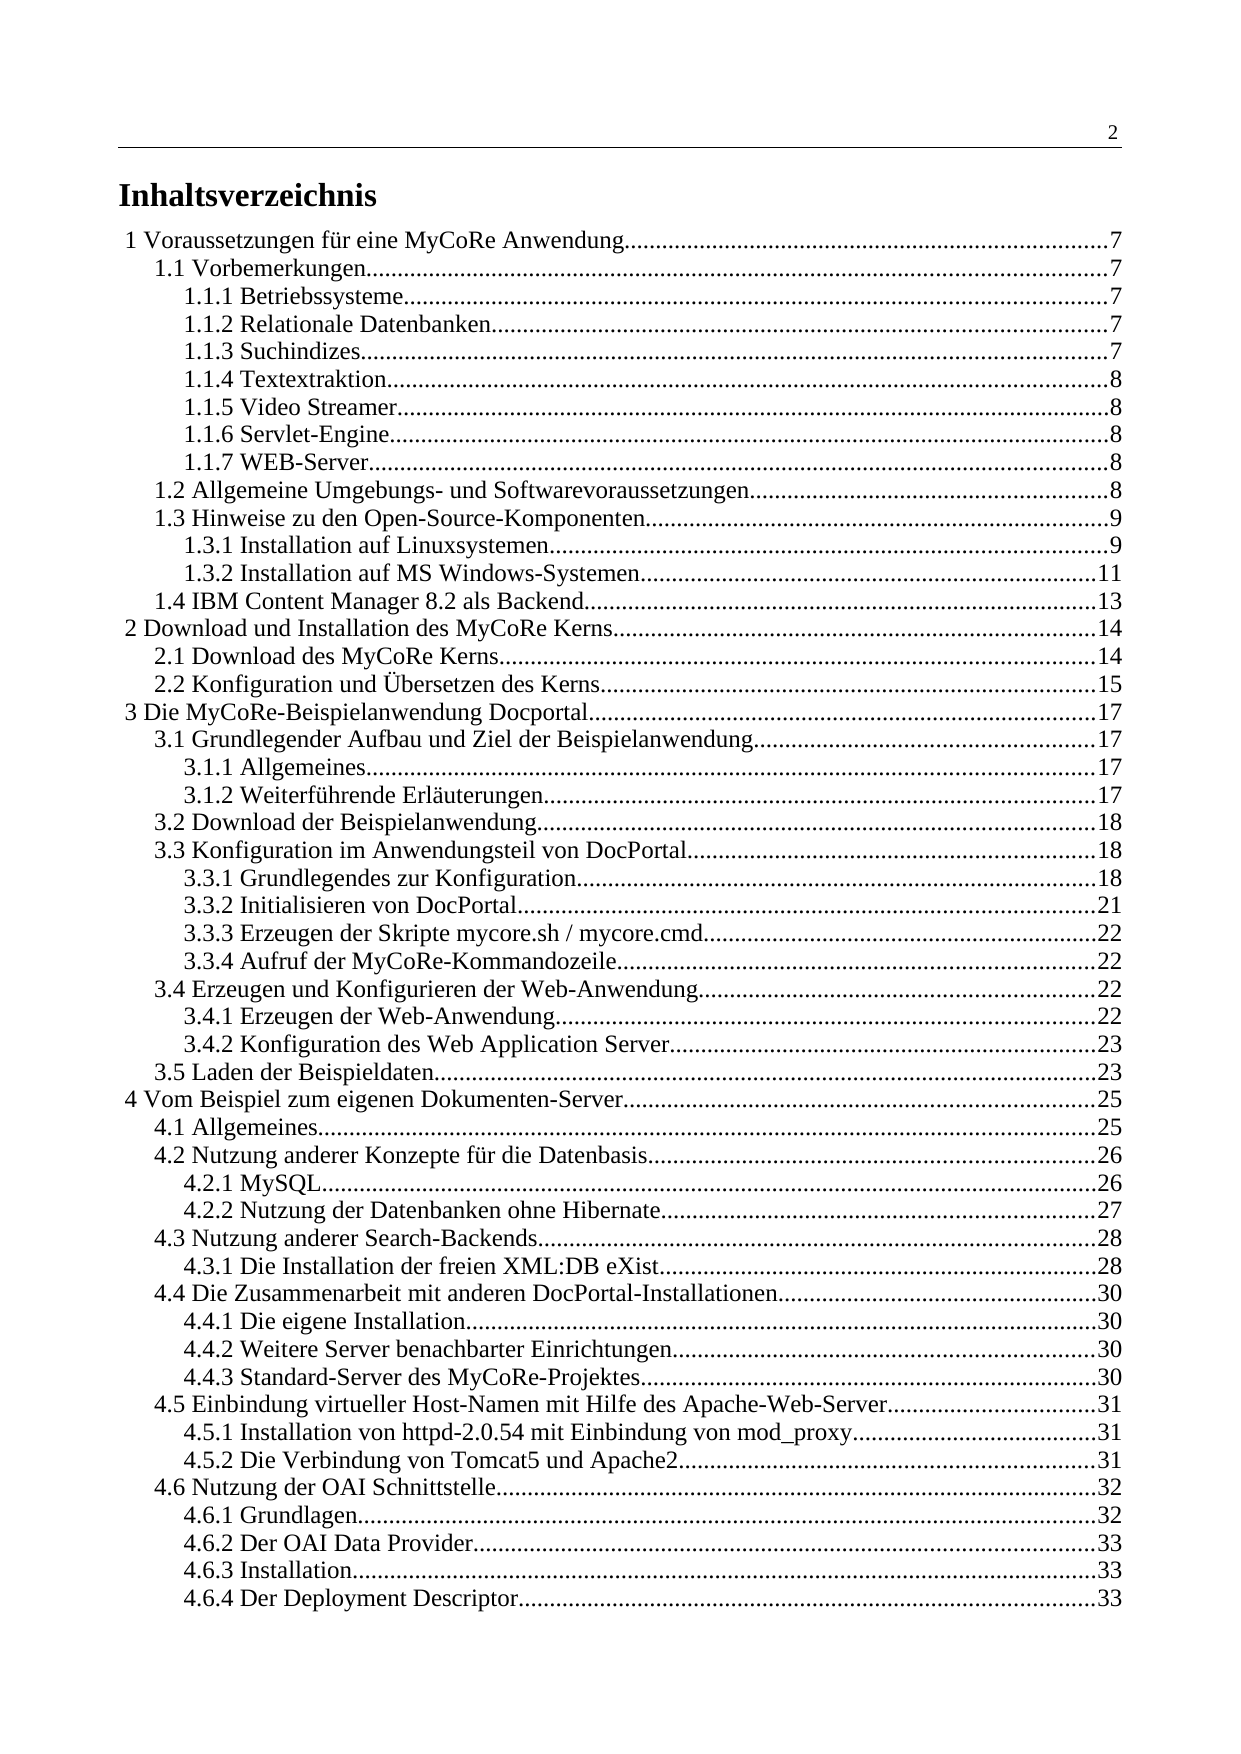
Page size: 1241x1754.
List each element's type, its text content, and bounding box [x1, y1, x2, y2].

text 1.3.2 Installation auf MS Windows-Systemen 11 [177, 559, 1122, 587]
text 4.6.2 Der OAI Data Provider 33 [177, 1529, 1122, 1557]
text 1 Voraussetzungen für eine MyCoRe Anwendung 7 [118, 227, 1122, 254]
text 4.2 Nutzung anderer Konzepte für die Datenbasis 26 [148, 1141, 1122, 1169]
text 3.3 Konfiguration im Anwendungsteil von DocPortal 18 [148, 836, 1122, 864]
text 2.1 Download des MyCoRe Kerns 14 [148, 642, 1122, 670]
text 1.4 IBM Content Manager 8.2 als Backend 13 [148, 587, 1122, 614]
text 1.1.6 Servlet-Engine 8 [177, 421, 1122, 448]
text 4.4.3 Standard-Server des MyCoRe-Projektes 30 [177, 1363, 1122, 1390]
text 3.2 Download der Beispielanwendung 18 [148, 808, 1122, 836]
text 3.3.4 Aufruf der MyCoRe-Kommandozeile 22 [177, 947, 1122, 975]
text 1.1.1 Betriebssysteme 7 [177, 282, 1122, 310]
text 3.4 Erzeugen und Konfigurieren der Web-Anwendung 22 [148, 975, 1122, 1002]
text 3.3.3 Erzeugen der Skripte mycore.sh / mycore.cmd 22 [177, 919, 1122, 947]
text 4.4.1 Die eigene Installation 30 [177, 1307, 1122, 1335]
text 3.4.1 Erzeugen der Web-Anwendung 22 [177, 1002, 1122, 1030]
text 1.3 Hinweise zu den Open-Source-Komponenten 9 [148, 504, 1122, 531]
text 4.2.2 Nutzung der Datenbanken ohne Hibernate 27 [177, 1196, 1122, 1224]
text 4.3.1 Die Installation der freien XML:DB eXist 28 [177, 1252, 1122, 1279]
text 3.3.2 Initialisieren von DocPortal 21 [177, 892, 1122, 919]
text 4.4 Die Zusammenarbeit mit anderen DocPortal-Installationen 30 [148, 1279, 1122, 1307]
text 3.1.2 Weiterführende Erläuterungen 17 [177, 781, 1122, 808]
text 4.5.2 Die Verbindung von Tomcat5 und Apache2 31 [177, 1446, 1122, 1473]
text 3 Die MyCoRe-Beispielanwendung Docportal 17 [118, 698, 1122, 725]
text 2 Download und Installation des MyCoRe Kerns 14 [118, 614, 1122, 642]
text 1.3.1 Installation auf Linuxsystemen 9 [177, 531, 1122, 559]
text 4.4.2 Weitere Server benachbarter Einrichtungen 30 [177, 1335, 1122, 1363]
text 1.1.2 Relationale Datenbanken 7 [177, 310, 1122, 337]
text 1.1.3 Suchindizes 7 [177, 337, 1122, 365]
text 4.6 Nutzung der OAI Schnittstelle 32 [148, 1473, 1122, 1501]
subtitle Inhaltsverzeichnis [118, 177, 1122, 214]
text 4.1 Allgemeines 25 [148, 1113, 1122, 1141]
text 1.2 Allgemeine Umgebungs- und Softwarevoraussetzungen 8 [148, 476, 1122, 504]
text 1.1.7 WEB-Server 8 [177, 448, 1122, 476]
text 4.2.1 MySQL 26 [177, 1169, 1122, 1196]
text 1.1 Vorbemerkungen 7 [148, 254, 1122, 282]
text 4.5 Einbindung virtueller Host-Namen mit Hilfe des Apache-Web-Server 31 [148, 1390, 1122, 1418]
text 4.5.1 Installation von httpd-2.0.54 mit Einbindung von mod_proxy 31 [177, 1418, 1122, 1446]
text 4.6.4 Der Deployment Descriptor 33 [177, 1584, 1122, 1612]
text 3.1 Grundlegender Aufbau und Ziel der Beispielanwendung 17 [148, 725, 1122, 753]
text 4 Vom Beispiel zum eigenen Dokumenten-Server 25 [118, 1086, 1122, 1113]
text 2.2 Konfiguration und Übersetzen des Kerns 15 [148, 670, 1122, 698]
text 4.3 Nutzung anderer Search-Backends 28 [148, 1224, 1122, 1252]
text 3.3.1 Grundlegendes zur Konfiguration 18 [177, 864, 1122, 892]
text 3.4.2 Konfiguration des Web Application Server 23 [177, 1030, 1122, 1058]
text 3.1.1 Allgemeines 17 [177, 753, 1122, 781]
text 1.1.5 Video Streamer 8 [177, 393, 1122, 421]
text 4.6.3 Installation 33 [177, 1557, 1122, 1584]
text 1.1.4 Textextraktion 8 [177, 365, 1122, 393]
text 4.6.1 Grundlagen 32 [177, 1501, 1122, 1529]
text 3.5 Laden der Beispieldaten 23 [148, 1058, 1122, 1086]
